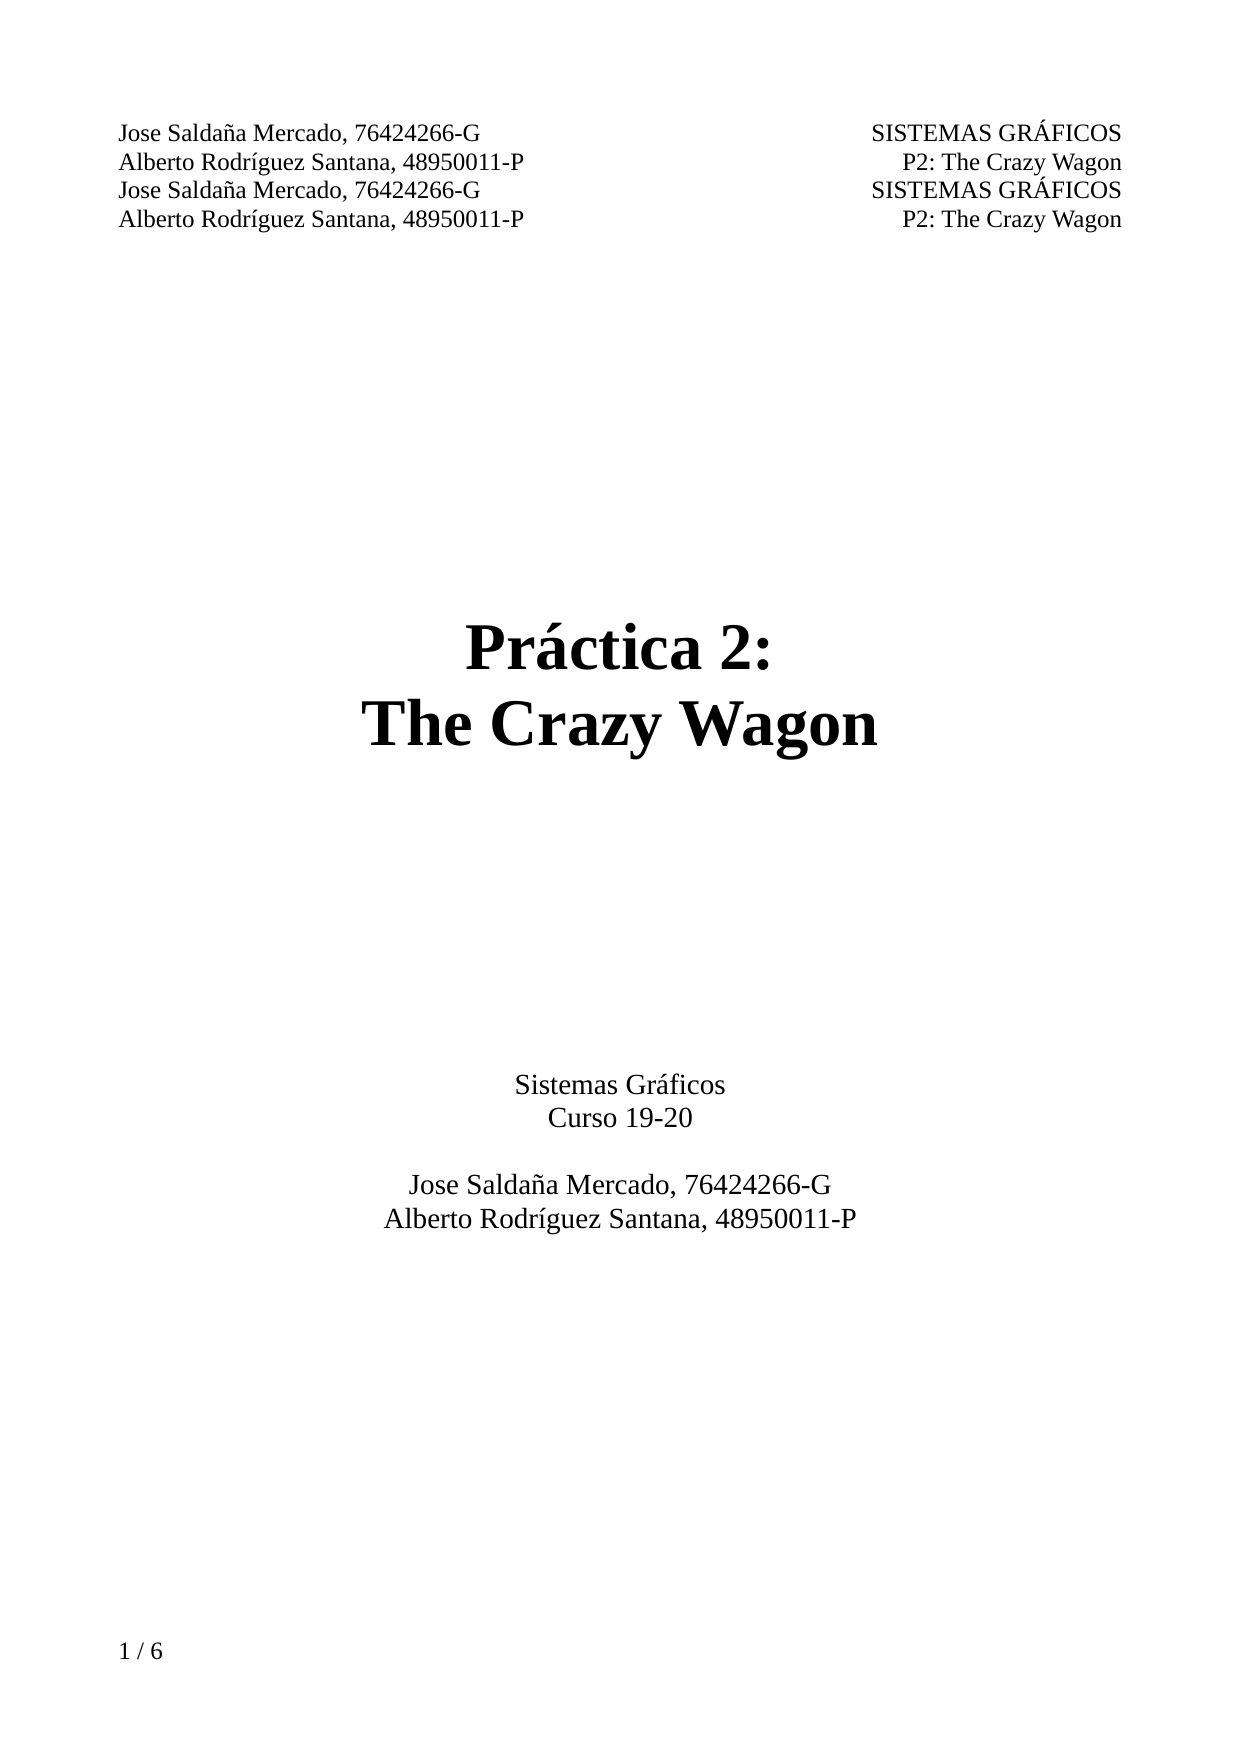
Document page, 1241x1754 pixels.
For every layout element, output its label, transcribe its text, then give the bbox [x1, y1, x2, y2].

text Sistemas Gráficos [118, 1067, 1122, 1100]
text Curso 19-20 [118, 1100, 1122, 1134]
text Alberto Rodríguez Santana, 48950011-P [118, 1201, 1122, 1234]
text Jose Saldaña Mercado, 76424266-G [118, 1167, 1122, 1201]
text Alberto Rodríguez Santana, 48950011-P P2: The Crazy Wagon [118, 204, 1122, 233]
text Práctica 2: [118, 607, 1122, 683]
text The Crazy Wagon [118, 683, 1122, 760]
text Jose Saldaña Mercado, 76424266-G SISTEMAS GRÁFICOS [118, 176, 1122, 204]
